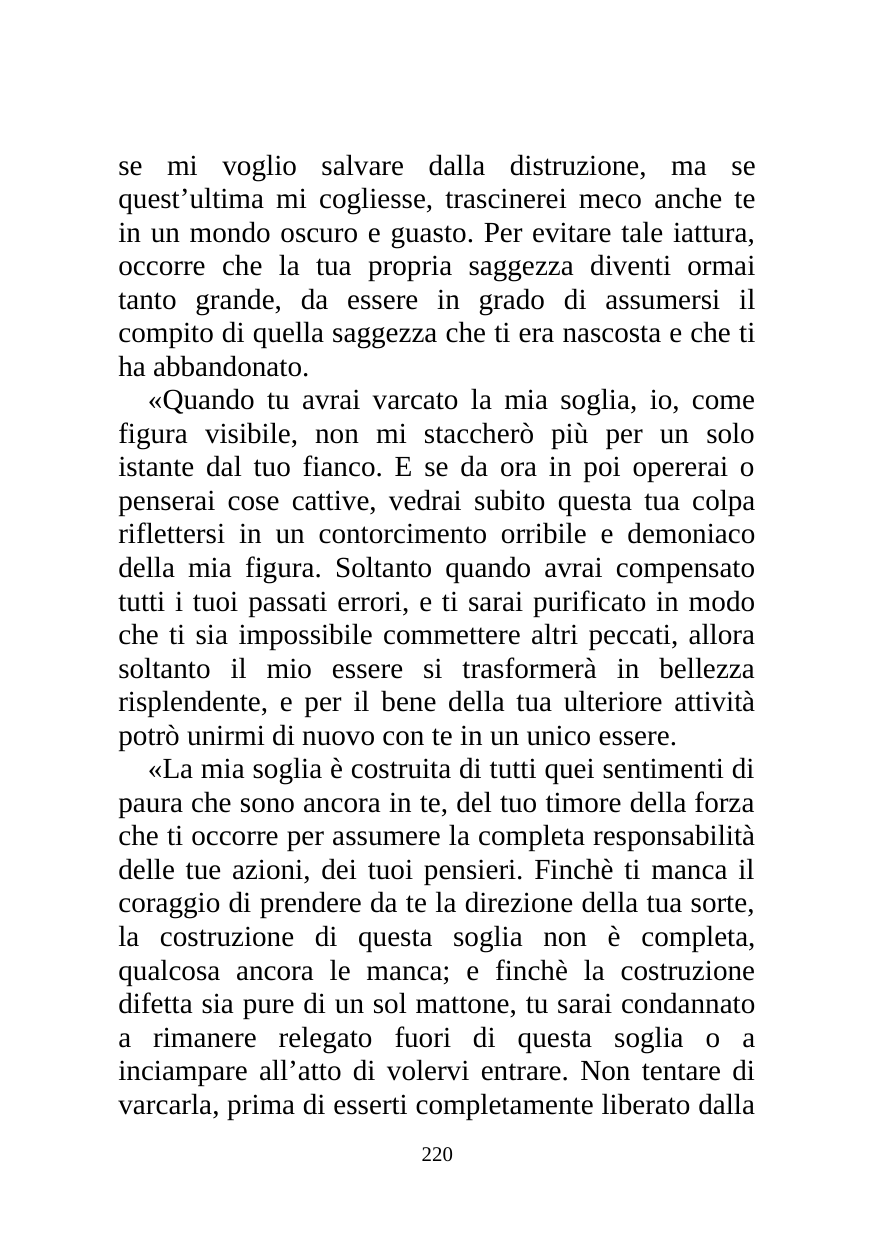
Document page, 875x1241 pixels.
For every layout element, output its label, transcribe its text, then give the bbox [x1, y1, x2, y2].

text «La mia soglia è costruita di tutti quei sentimenti di paura che sono ancora in te, del tuo timore della forza che ti occorre per assumere la completa responsabilità delle tue azioni, dei tuoi pensieri. Finchè ti manca il coraggio di prendere da te la direzione della tua sorte, la costruzione di questa soglia non è completa, qualcosa ancora le manca; e finchè la costruzione difetta sia pure di un sol mattone, tu sarai condannato a rimanere relegato fuori di questa soglia o a inciampare all’atto di volervi entrare. Non tentare di varcarla, prima di esserti completamente liberato dalla [118, 751, 756, 1120]
text se mi voglio salvare dalla distruzione, ma se quest’ultima mi cogliesse, trascinerei meco anche te in un mondo oscuro e guasto. Per evitare tale iattura, occorre che la tua propria saggezza diventi ormai tanto grande, da essere in grado di assumersi il compito di quella saggezza che ti era nascosta e che ti ha abbandonato. [118, 148, 756, 382]
text «Quando tu avrai varcato la mia soglia, io, come figura visibile, non mi staccherò più per un solo istante dal tuo fianco. E se da ora in poi opererai o penserai cose cattive, vedrai subito questa tua colpa riflettersi in un contorcimento orribile e demoniaco della mia figura. Soltanto quando avrai compensato tutti i tuoi passati errori, e ti sarai purificato in modo che ti sia impossibile commettere altri peccati, allora soltanto il mio essere si trasformerà in bellezza risplendente, e per il bene della tua ulteriore attività potrò unirmi di nuovo con te in un unico essere. [118, 382, 756, 751]
